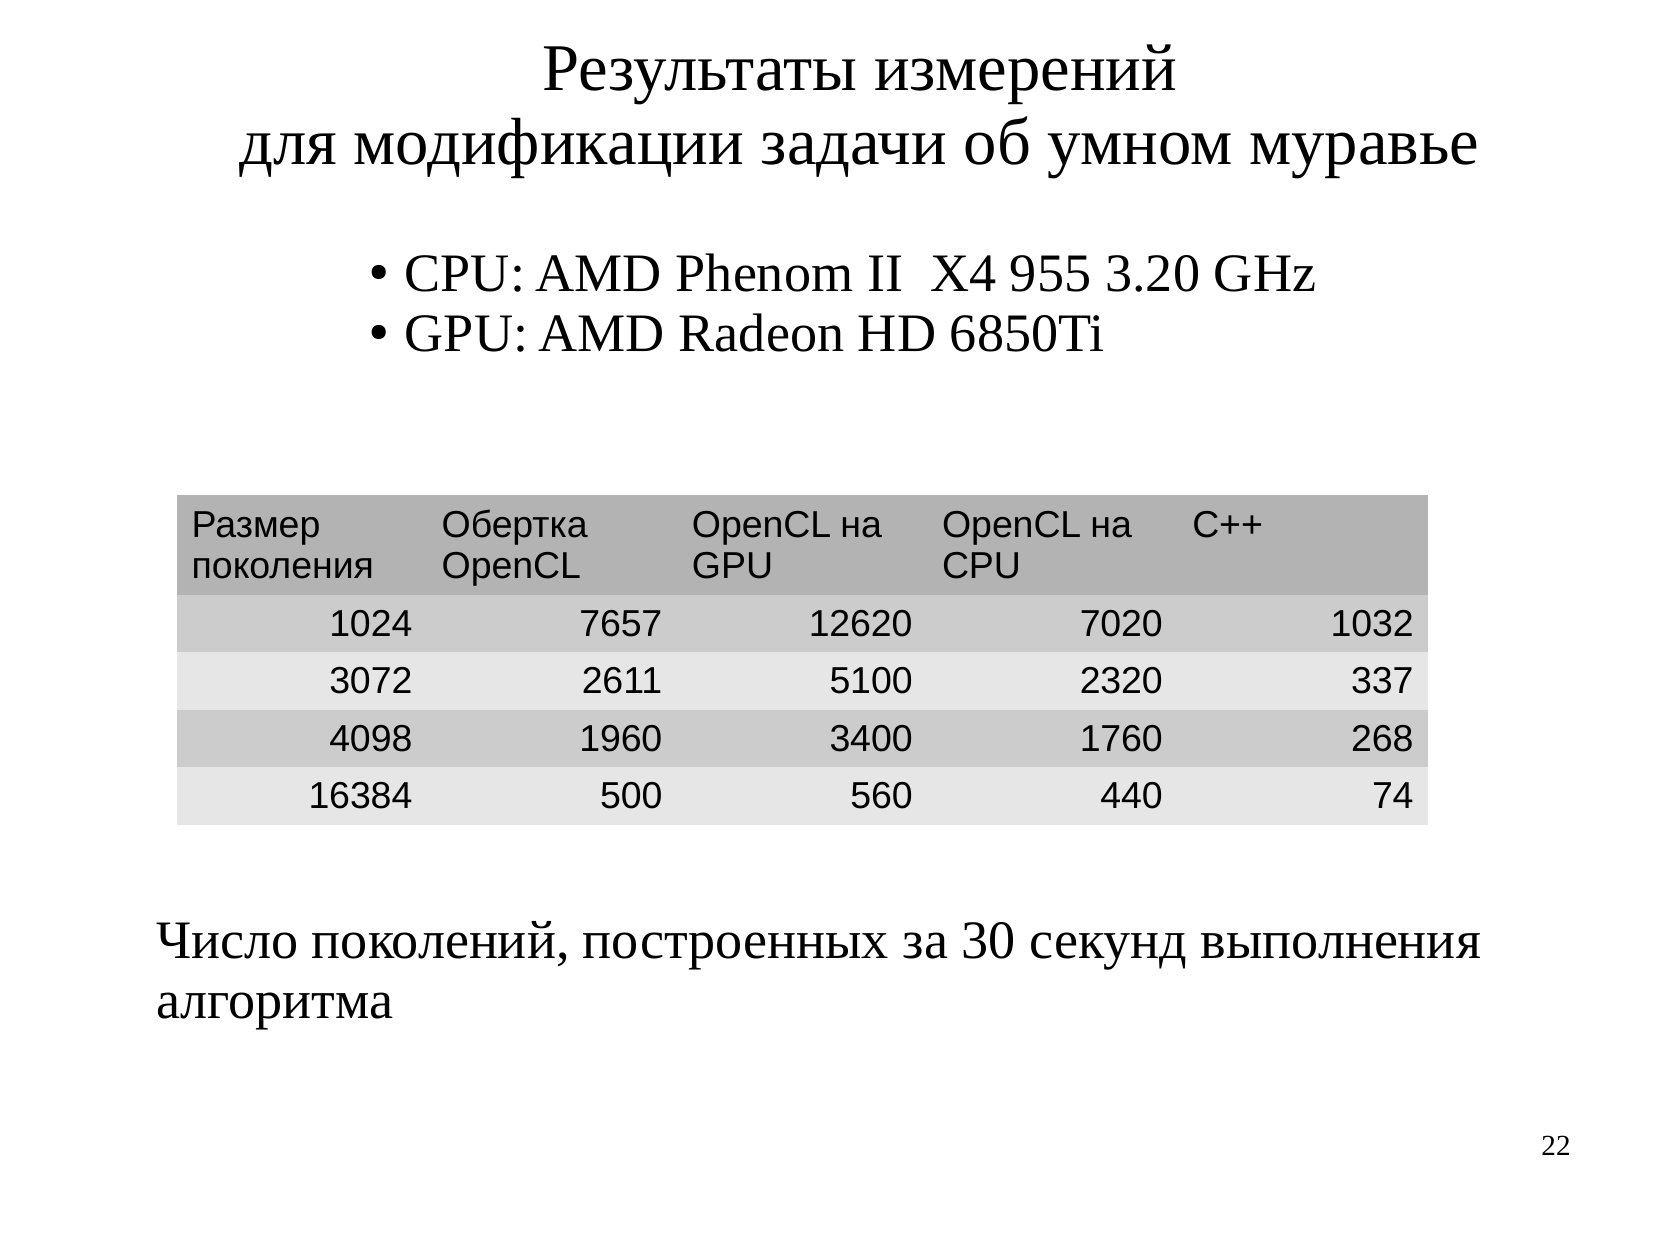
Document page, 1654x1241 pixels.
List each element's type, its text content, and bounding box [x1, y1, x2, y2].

table_cell 5100 [677, 652, 927, 710]
table_cell 1024 [177, 595, 427, 652]
table_cell 2320 [927, 652, 1177, 710]
table_cell 1960 [427, 710, 677, 767]
table_cell 12620 [677, 595, 927, 652]
text_box Результаты измерений для модификации задачи об умном муравье [224, 23, 1497, 187]
table_header OpenCL на GPU [677, 495, 927, 595]
table_cell 440 [927, 767, 1177, 825]
table_cell 4098 [177, 710, 427, 767]
table_header C++ [1177, 495, 1428, 595]
table_cell 337 [1177, 652, 1428, 710]
table_cell 7657 [427, 595, 677, 652]
text_box Число поколений, построенных за 30 секунд выполнения алгоритма [141, 902, 1512, 1040]
table_cell 3072 [177, 652, 427, 710]
table_cell 7020 [927, 595, 1177, 652]
table_cell 500 [427, 767, 677, 825]
text_box CPU: AMD Phenom II X4 955 3.20 GHz GPU: AMD Radeon HD 6850Ti [354, 236, 1332, 435]
table_header Размер поколения [177, 495, 427, 595]
table_cell 560 [677, 767, 927, 825]
table_cell 3400 [677, 710, 927, 767]
table_cell 2611 [427, 652, 677, 710]
table_cell 268 [1177, 710, 1428, 767]
table_cell 1760 [927, 710, 1177, 767]
table_cell 1032 [1177, 595, 1428, 652]
table_header OpenCL на СPU [927, 495, 1177, 595]
table_header Обертка OpenCL [427, 495, 677, 595]
table_cell 16384 [177, 767, 427, 825]
table_cell 74 [1177, 767, 1428, 825]
